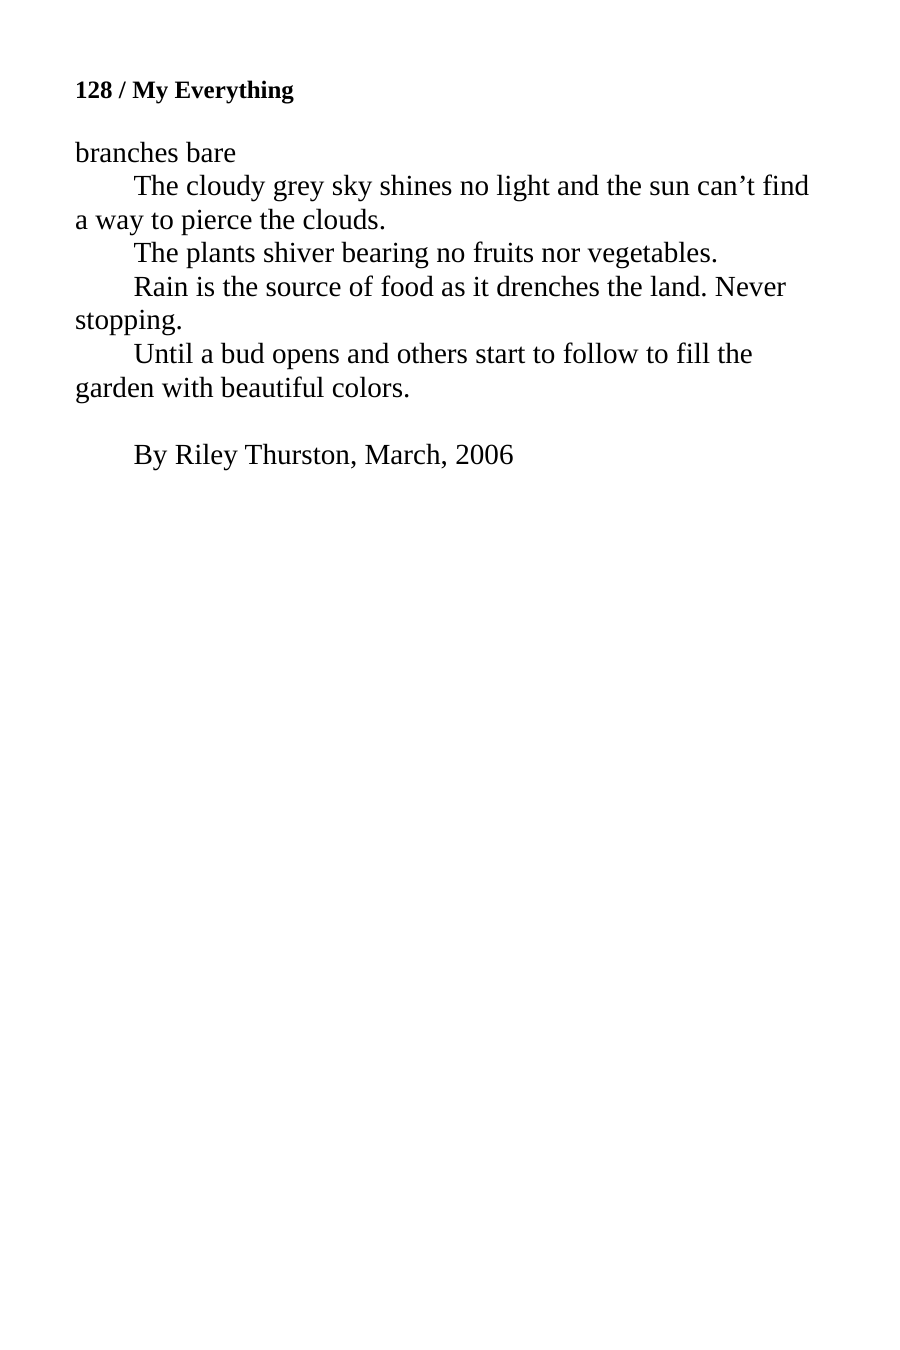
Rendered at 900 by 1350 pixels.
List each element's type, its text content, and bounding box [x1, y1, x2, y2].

text branches bare [75, 135, 825, 168]
text Until a bud opens and others start to follow to fill the garden with beautiful colors. [75, 336, 825, 403]
text The plants shiver bearing no fruits nor vegetables. [75, 236, 825, 269]
text The cloudy grey sky shines no light and the sun can’t find a way to pierce the clouds. [75, 168, 825, 236]
text Rain is the source of food as it drenches the land. Never stopping. [75, 269, 825, 336]
text By Riley Thurston, March, 2006 [75, 437, 825, 470]
